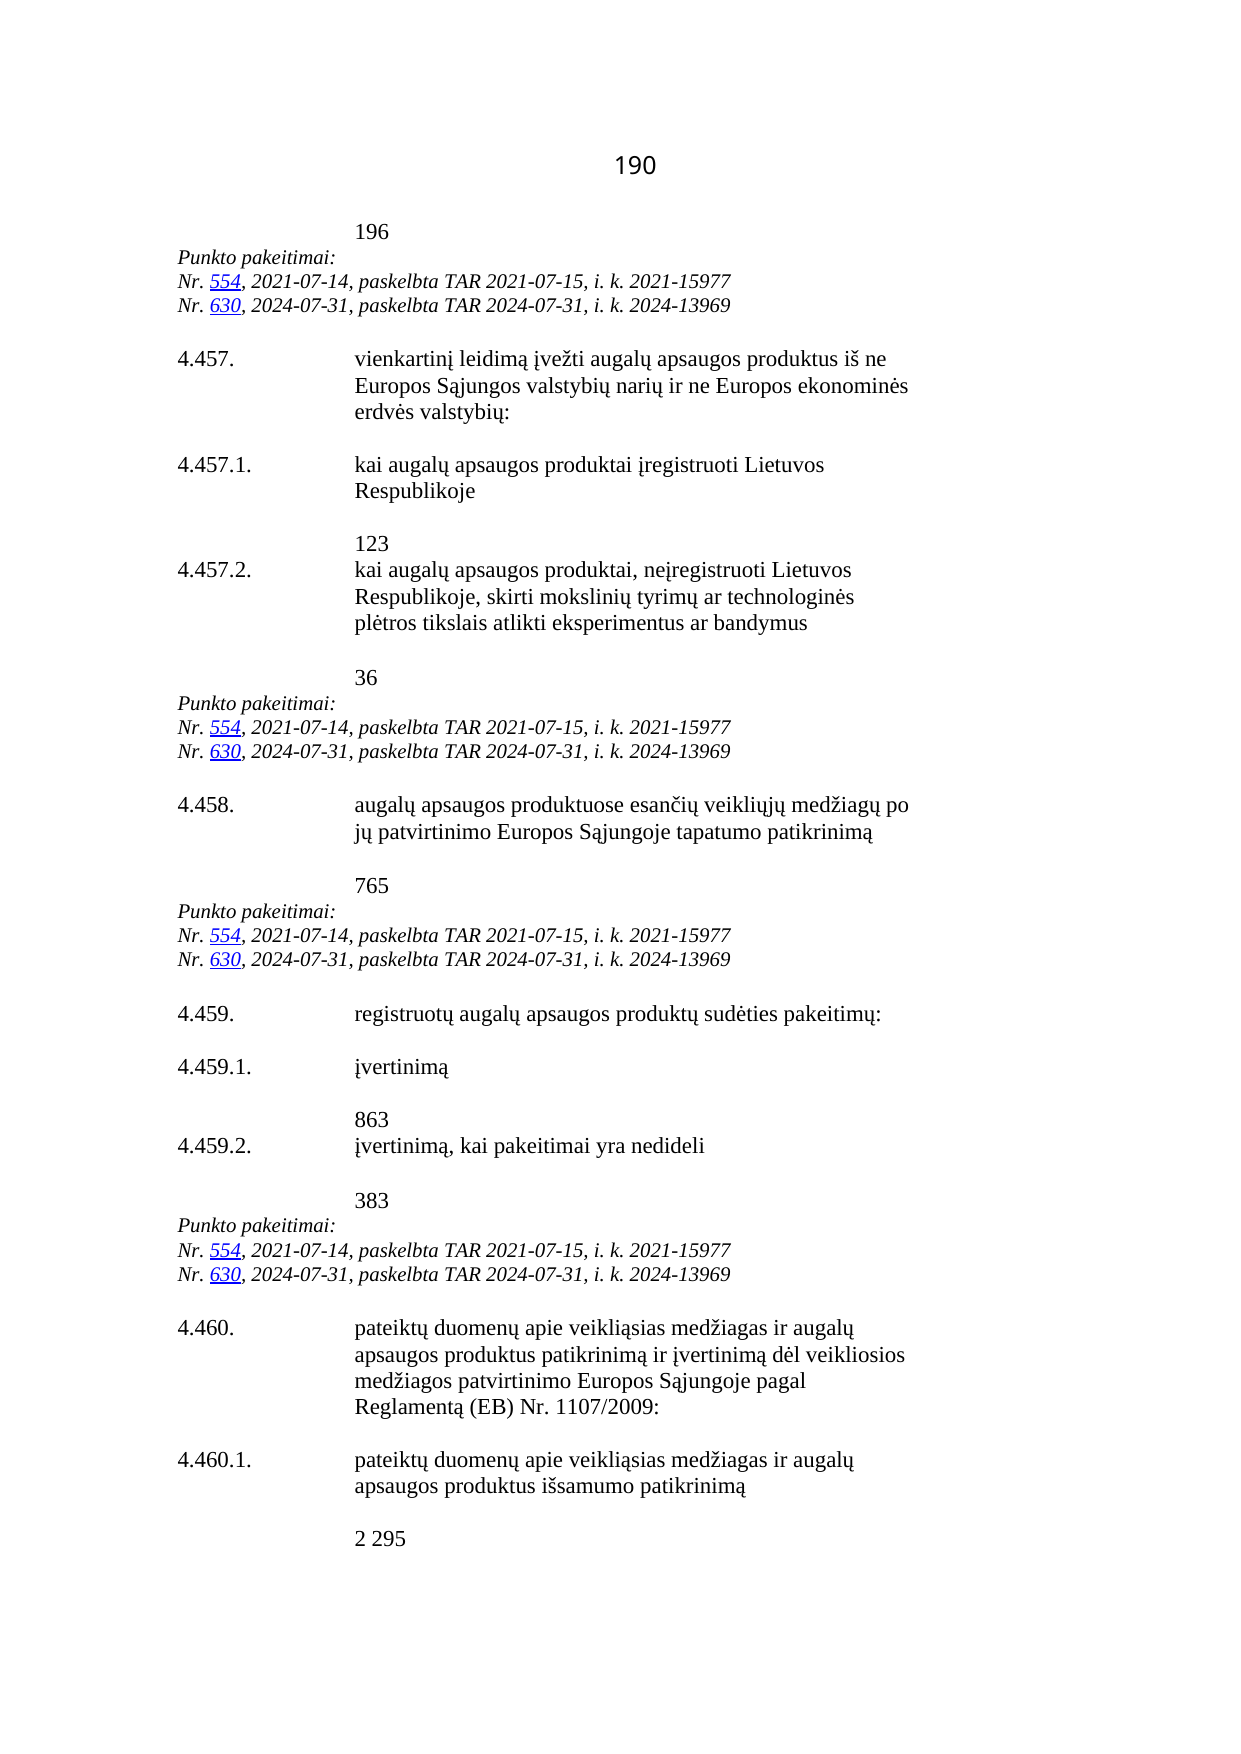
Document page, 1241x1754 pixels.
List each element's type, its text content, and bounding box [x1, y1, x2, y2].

text 4.459. registruotų augalų apsaugos produktų sudėties pakeitimų: [177, 1000, 915, 1053]
text Punkto pakeitimai: [177, 1213, 1092, 1237]
text 4.457.1. kai augalų apsaugos produktai įregistruoti Lietuvos Respublikoje 123 [177, 451, 915, 556]
text 4.457. vienkartinį leidimą įvežti augalų apsaugos produktus iš ne Europos Sąjungos valstybių narių ir ne Europos ekonominės erdvės valstybių: [177, 346, 915, 451]
text Nr. 630, 2024-07-31, paskelbta TAR 2024-07-31, i. k. 2024-13969 [177, 947, 1092, 971]
text 196 [177, 216, 915, 244]
text 4.459.2. įvertinimą, kai pakeitimai yra nedideli 383 [177, 1132, 915, 1213]
text Punkto pakeitimai: [177, 244, 1092, 269]
text 4.457.2. kai augalų apsaugos produktai, neįregistruoti Lietuvos Respublikoje, skirti mokslinių tyrimų ar technologinės plėtros tikslais atlikti eksperimentus ar bandymus 36 [177, 556, 915, 691]
text Nr. 630, 2024-07-31, paskelbta TAR 2024-07-31, i. k. 2024-13969 [177, 739, 1092, 763]
text Nr. 554, 2021-07-14, paskelbta TAR 2021-07-15, i. k. 2021-15977 [177, 269, 1092, 293]
text Nr. 630, 2024-07-31, paskelbta TAR 2024-07-31, i. k. 2024-13969 [177, 293, 1092, 317]
text Nr. 554, 2021-07-14, paskelbta TAR 2021-07-15, i. k. 2021-15977 [177, 923, 1092, 947]
text 4.460.1. pateiktų duomenų apie veikliąsias medžiagas ir augalų apsaugos produktus išsamumo patikrinimą 2 295 [177, 1446, 915, 1552]
text Punkto pakeitimai: [177, 899, 1092, 923]
text Punkto pakeitimai: [177, 691, 1092, 714]
text 4.460. pateiktų duomenų apie veikliąsias medžiagas ir augalų apsaugos produktus patikrinimą ir įvertinimą dėl veikliosios medžiagos patvirtinimo Europos Sąjungoje pagal Reglamentą (EB) Nr. 1107/2009: [177, 1314, 915, 1446]
text Nr. 554, 2021-07-14, paskelbta TAR 2021-07-15, i. k. 2021-15977 [177, 714, 1092, 739]
text 4.459.1. įvertinimą 863 [177, 1053, 915, 1132]
text 4.458. augalų apsaugos produktuose esančių veikliųjų medžiagų po jų patvirtinimo Europos Sąjungoje tapatumo patikrinimą 765 [177, 791, 915, 899]
text Nr. 554, 2021-07-14, paskelbta TAR 2021-07-15, i. k. 2021-15977 [177, 1237, 1092, 1262]
text Nr. 630, 2024-07-31, paskelbta TAR 2024-07-31, i. k. 2024-13969 [177, 1262, 1092, 1286]
